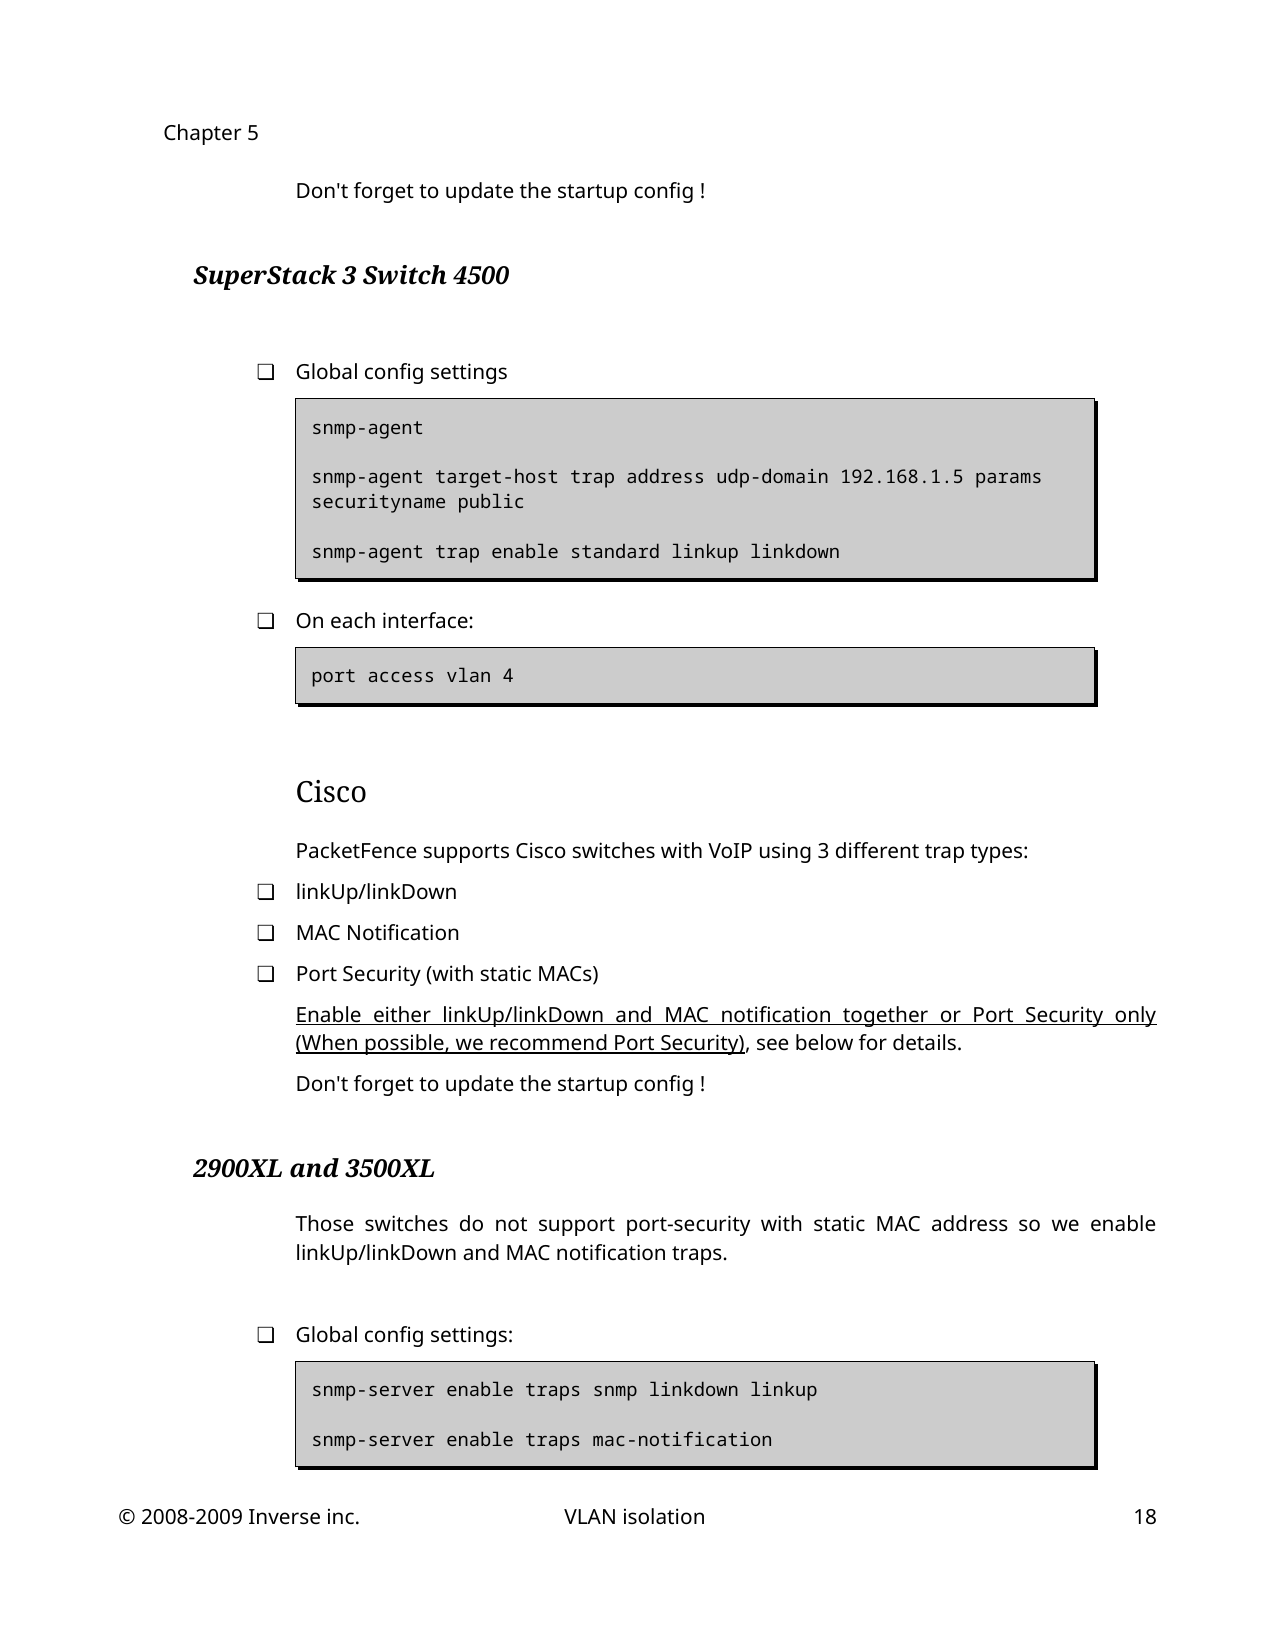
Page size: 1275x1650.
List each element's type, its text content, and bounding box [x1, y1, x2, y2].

subtitle Cisco [295, 772, 1157, 811]
text Enable either linkUp/linkDown and MAC notification together or Port Security only [295, 1000, 1157, 1024]
list ❏ linkUp/linkDown [256, 877, 1157, 905]
list ❏ Global config settings: [256, 1320, 1157, 1348]
text Those switches do not support port-security with static MAC address so we enable linkUp/linkDown and MAC notification traps. [295, 1209, 1157, 1266]
text snmp-agent target-host trap address udp-domain 192.168.1.5 params securityname public [296, 447, 1094, 514]
text PacketFence supports Cisco switches with VoIP using 3 different trap types: [295, 836, 1157, 864]
text snmp-server enable traps snmp linkdown linkup [296, 1362, 1094, 1402]
text snmp-agent [296, 399, 1094, 440]
list ❏ Global config settings [256, 357, 1157, 386]
text Don't forget to update the startup config ! [295, 176, 1157, 204]
text (When possible, we recommend Port Security), see below for details. [295, 1025, 1157, 1057]
list ❏ On each interface: [256, 606, 1157, 634]
text snmp-agent trap enable standard linkup linkdown [296, 522, 1094, 578]
list ❏ MAC Notification [256, 918, 1157, 946]
list ❏ Port Security (with static MACs) [256, 959, 1157, 987]
text snmp-server enable traps mac-notification [296, 1410, 1094, 1466]
subtitle 2900XL and 3500XL [156, 1151, 1157, 1185]
subtitle SuperStack 3 Switch 4500 [156, 258, 1157, 292]
text port access vlan 4 [296, 648, 1094, 703]
text Don't forget to update the startup config ! [295, 1069, 1157, 1098]
